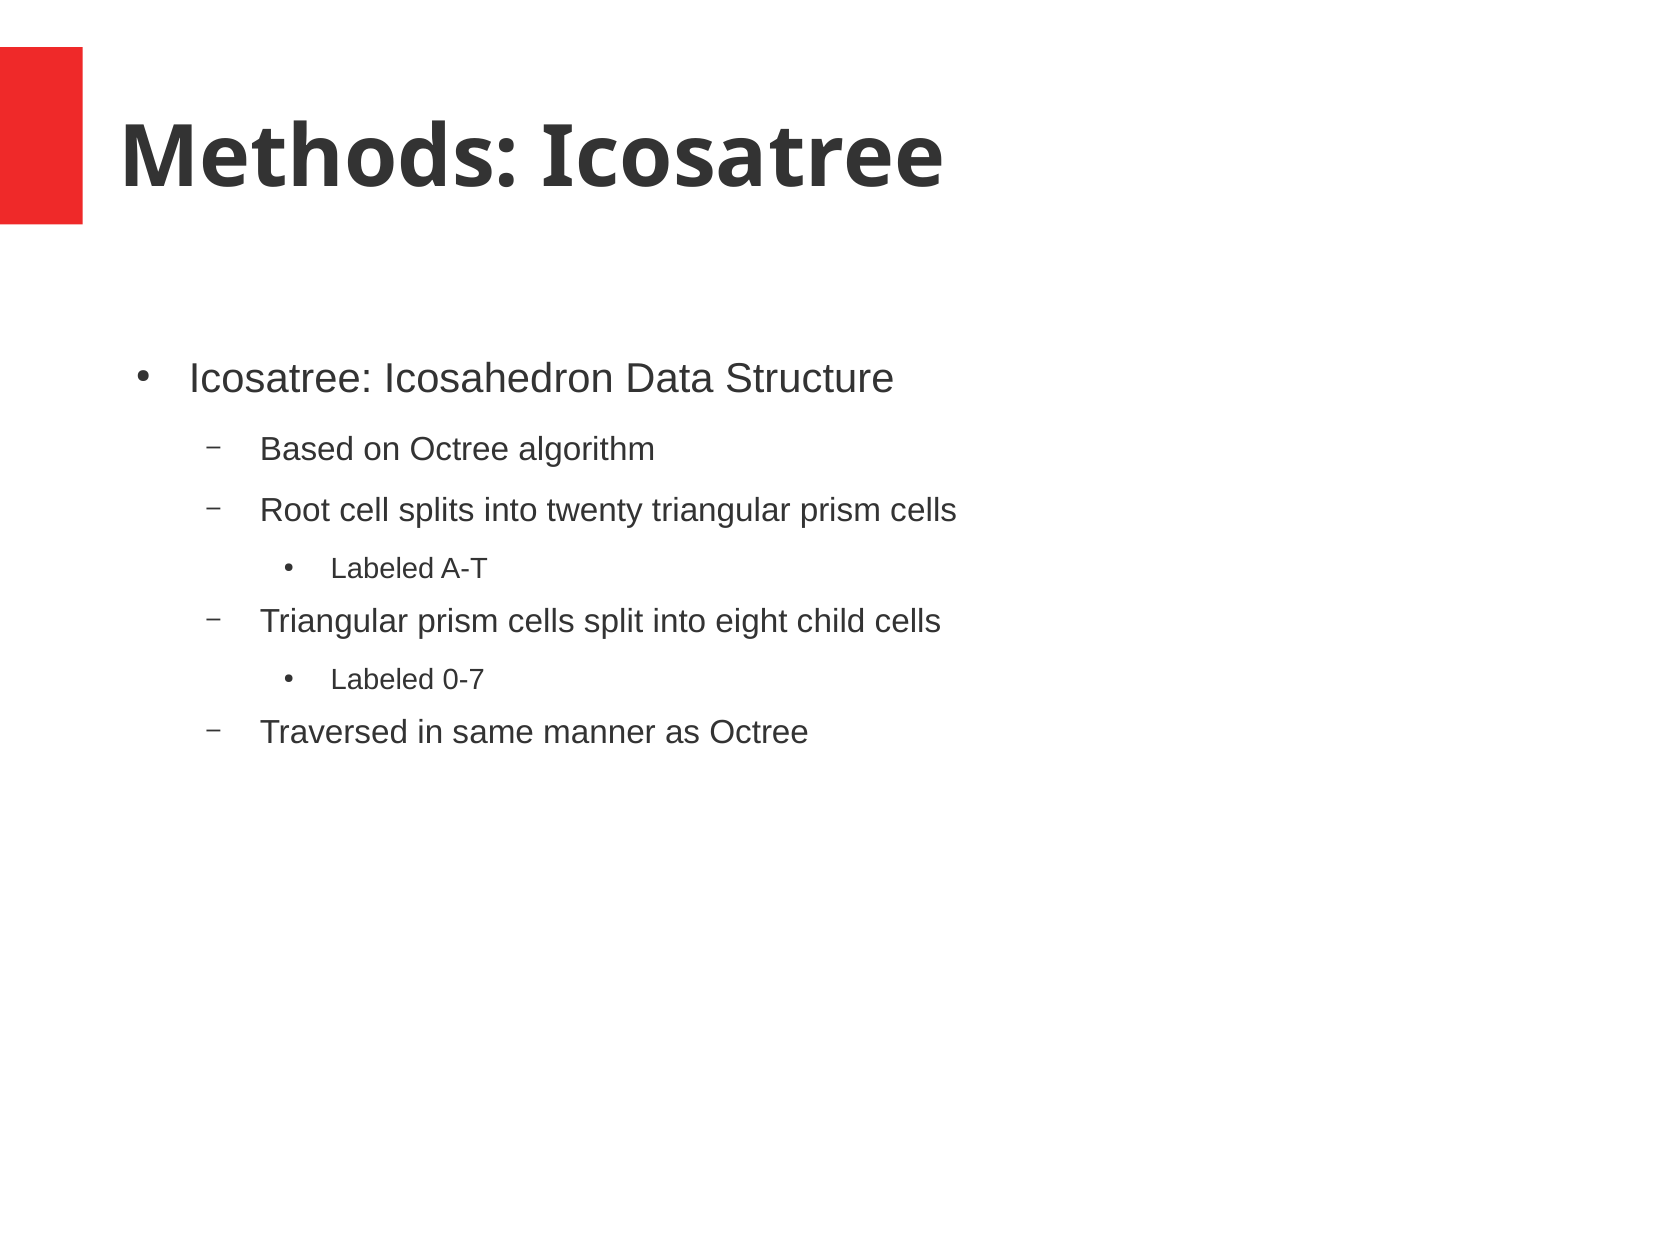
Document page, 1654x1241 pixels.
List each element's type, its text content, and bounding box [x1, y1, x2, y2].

title Methods: Icosatree [118, 49, 1571, 257]
list Icosatree: Icosahedron Data Structure Based on Octree algorithm Root cell splits into twenty triangular prism cells Labeled A-T Triangular prism cells split into eight child cells Labeled 0-7 Traversed in same manner as Octree [118, 354, 1536, 1074]
